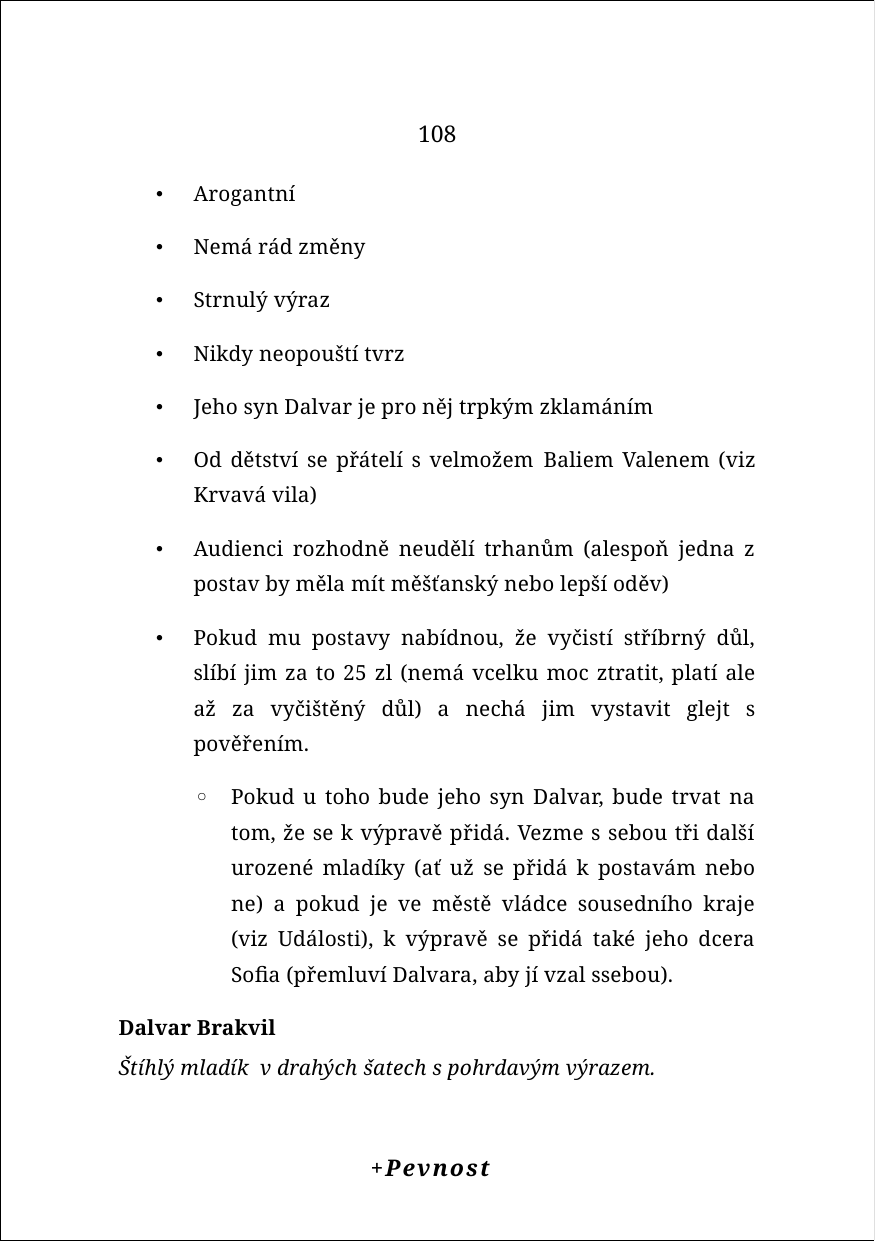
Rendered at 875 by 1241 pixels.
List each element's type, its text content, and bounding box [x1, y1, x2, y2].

list Pokud mu postavy nabídnou, že vyčistí stříbrný důl, slíbí jim za to 25 zl (nemá vcelku moc ztratit, platí ale až za vyčištěný důl) a nechá jim vystavit glejt s pověřením. [156, 623, 756, 758]
subtitle Dalvar Brakvil [118, 1013, 756, 1042]
list Jeho syn Dalvar je pro něj trpkým zklamáním [156, 392, 756, 420]
list Audienci rozhodně neudělí trhanům (alespoň jedna z postav by měla mít měšťanský nebo lepší oděv) [156, 534, 756, 598]
list Strnulý výraz [156, 285, 756, 314]
list Arogantní [156, 179, 756, 207]
list Nemá rád změny [156, 232, 756, 261]
text Štíhlý mladík v drahých šatech s pohrdavým výrazem. [118, 1053, 756, 1082]
list Pokud u toho bude jeho syn Dalvar, bude trvat na tom, že se k výpravě přidá. Vezme s sebou tři další urozené mladíky (ať už se přidá k postavám nebo ne) a pokud je ve městě vládce sousedního kraje (viz Události), k výpravě se přidá také jeho dcera Sofia (přemluví Dalvara, aby jí vzal ssebou). [193, 782, 756, 988]
list Od dětství se přátelí s velmožem Baliem Valenem (viz Krvavá vila) [156, 445, 756, 509]
list Nikdy neopouští tvrz [156, 339, 756, 367]
